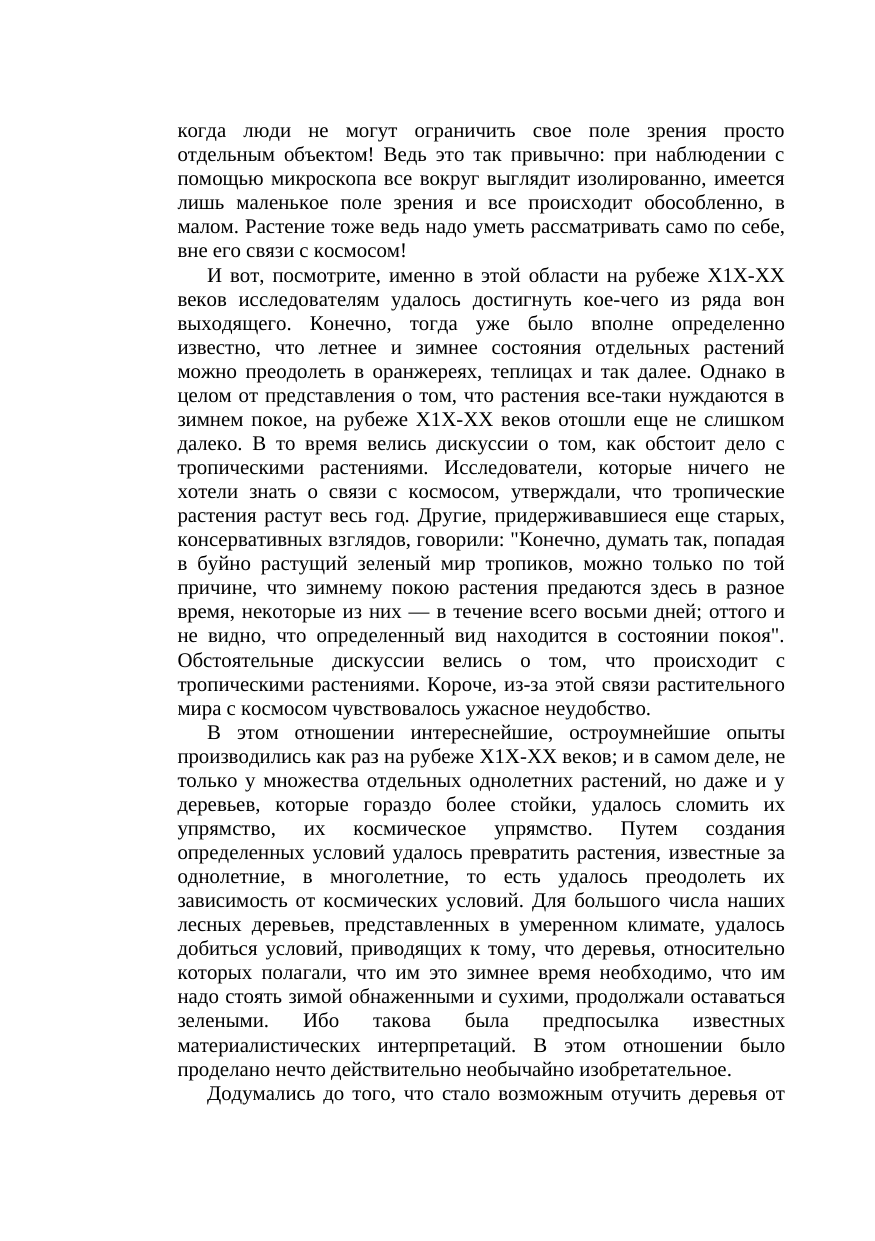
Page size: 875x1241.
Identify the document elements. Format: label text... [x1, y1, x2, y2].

text И вот, посмотрите, именно в этой области на рубеже Х1Х-ХХ веков исследователям удалось достигнуть кое-чего из ряда вон выходящего. Конечно, тогда уже было вполне определенно известно, что летнее и зимнее состояния отдельных растений можно преодолеть в оранжереях, теплицах и так далее. Однако в целом от представления о том, что растения все-таки нуждаются в зимнем покое, на рубеже Х1Х-ХХ веков отошли еще не слишком далеко. В то время велись дискуссии о том, как обстоит дело с тропическими растениями. Исследователи, которые ничего не хотели знать о связи с космосом, утверждали, что тропические растения растут весь год. Другие, придерживавшиеся еще старых, консервативных взглядов, говорили: "Конечно, думать так, попадая в буйно растущий зеленый мир тропиков, можно только по той причине, что зимнему покою растения предаются здесь в разное время, некоторые из них — в течение всего восьми дней; оттого и не видно, что определенный вид находится в состоянии покоя". Обстоятельные дискуссии велись о том, что происходит с тропическими растениями. Короче, из-за этой связи растительного мира с космосом чувствовалось ужасное неудобство. [177, 262, 786, 720]
text Додумались до того, что стало возможным отучить деревья от [177, 1081, 786, 1105]
text когда люди не могут ограничить свое поле зрения просто отдельным объектом! Ведь это так привычно: при наблюдении с помощью микроскопа все вокруг выглядит изолированно, имеется лишь маленькое поле зрения и все происходит обособленно, в малом. Растение тоже ведь надо уметь рассматривать само по себе, вне его связи с космосом! [177, 118, 786, 262]
text В этом отношении интереснейшие, остроумнейшие опыты производились как раз на рубеже Х1Х-ХХ веков; и в самом деле, не только у множества отдельных однолетних растений, но даже и у деревьев, которые гораздо более стойки, удалось сломить их упрямство, их космическое упрямство. Путем создания определенных условий удалось превратить растения, известные за однолетние, в многолетние, то есть удалось преодолеть их зависимость от космических условий. Для большого числа наших лесных деревьев, представленных в умеренном климате, удалось добиться условий, приводящих к тому, что деревья, относительно которых полагали, что им это зимнее время необходимо, что им надо стоять зимой обнаженными и сухими, продолжали оставаться зелеными. Ибо такова была предпосылка известных материалистических интерпретаций. В этом отношении было проделано нечто действительно необычайно изобретательное. [177, 720, 786, 1081]
